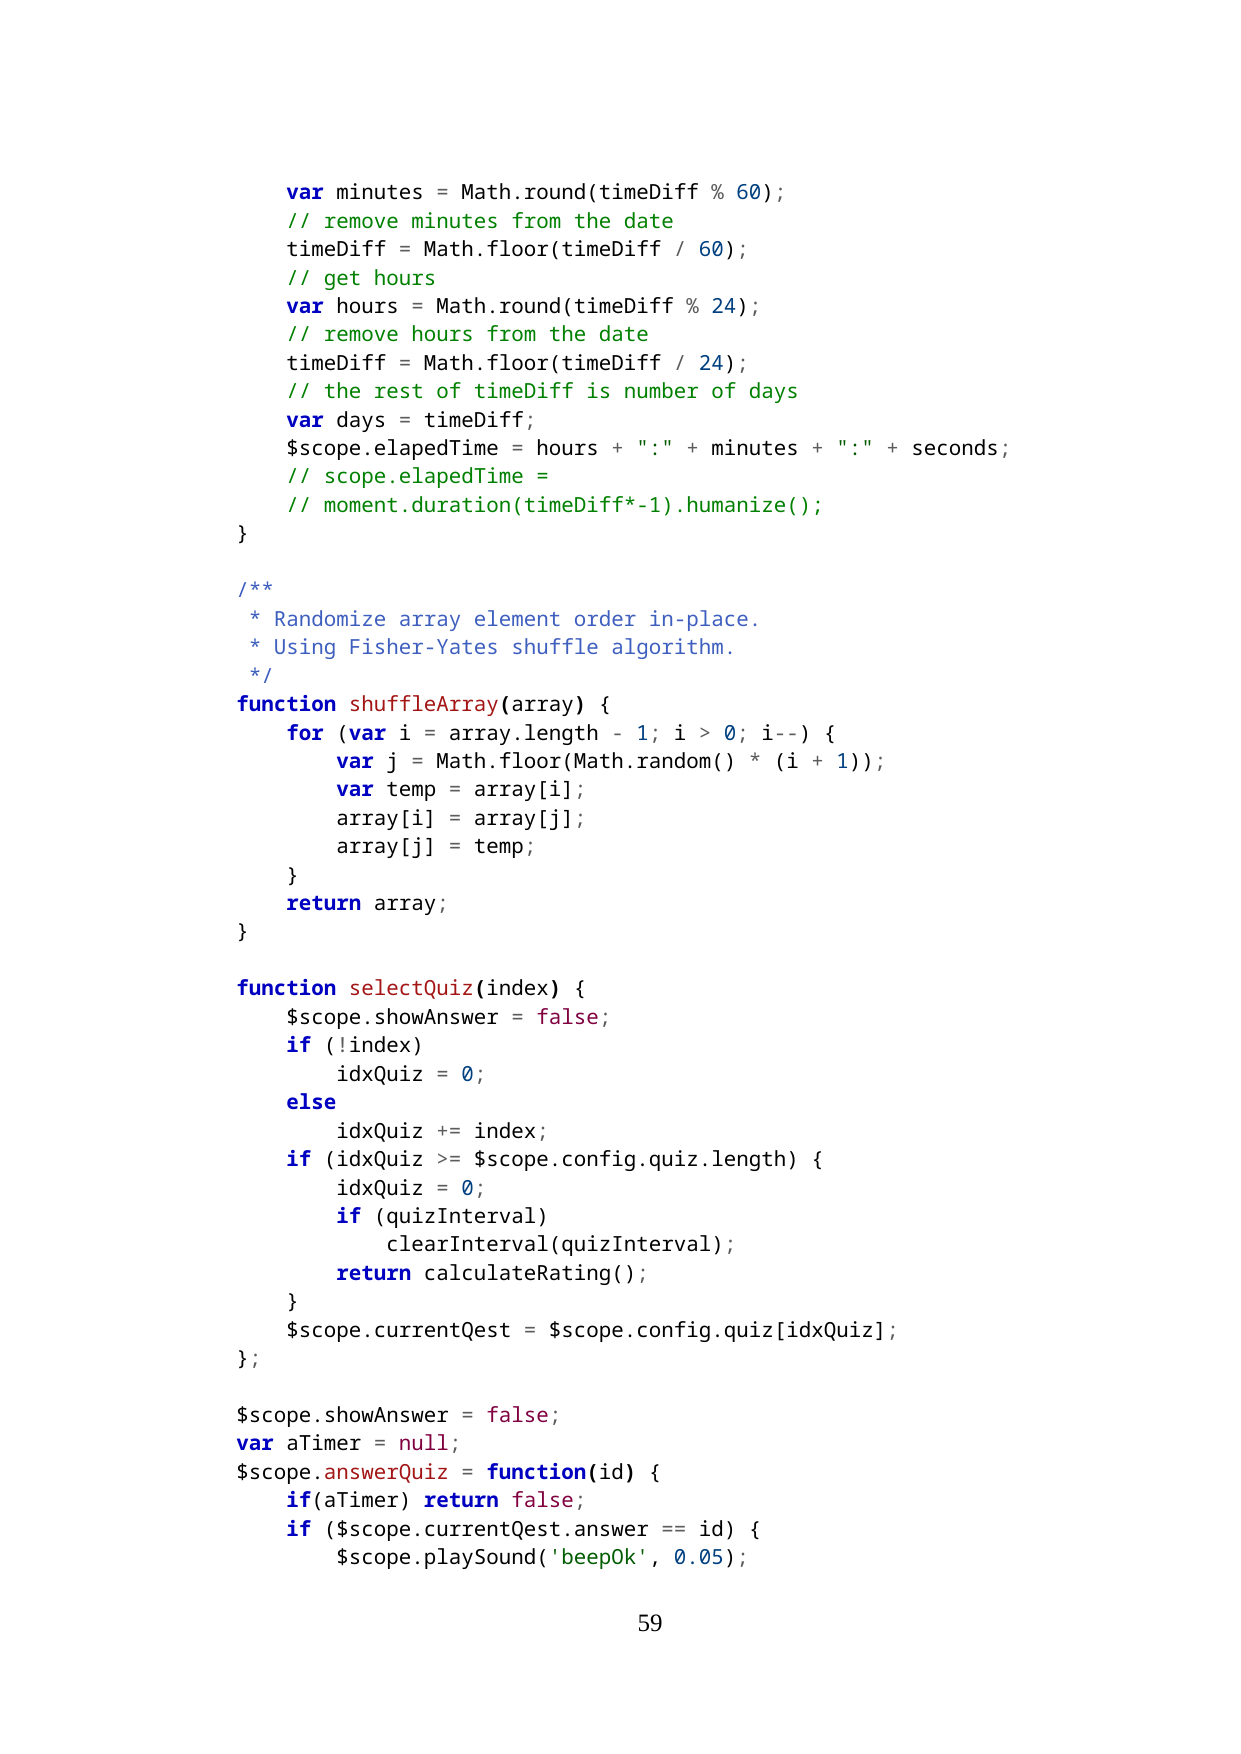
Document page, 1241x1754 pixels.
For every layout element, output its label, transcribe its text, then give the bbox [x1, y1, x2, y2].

table_header var minutes = Math.round(timeDiff % 60); // remove minutes from the date timeDiff = Math.floor(timeDiff / 60); // get hours var hours = Math.round(timeDiff % 24); // remove hours from the date timeDiff = Math.floor(timeDiff / 24); // the rest of timeDiff is number of days var days = timeDiff; $scope.elapedTime = hours + ":" + minutes + ":" + seconds; // scope.elapedTime = // moment.duration(timeDiff*-1).humanize(); } /** * Randomize array element order in-place. * Using Fisher-Yates shuffle algorithm. */ function shuffleArray(array) { for (var i = array.length - 1; i > 0; i--) { var j = Math.floor(Math.random() * (i + 1)); var temp = array[i]; array[i] = array[j]; array[j] = temp; } return array; } function selectQuiz(index) { $scope.showAnswer = false; if (!index) idxQuiz = 0; else idxQuiz += index; if (idxQuiz >= $scope.config.quiz.length) { idxQuiz = 0; if (quizInterval) clearInterval(quizInterval); return calculateRating(); } $scope.currentQest = $scope.config.quiz[idxQuiz]; }; $scope.showAnswer = false; var aTimer = null; $scope.answerQuiz = function(id) { if(aTimer) return false; if ($scope.currentQest.answer == id) { $scope.playSound('beepOk', 0.05); [236, 177, 1063, 1571]
